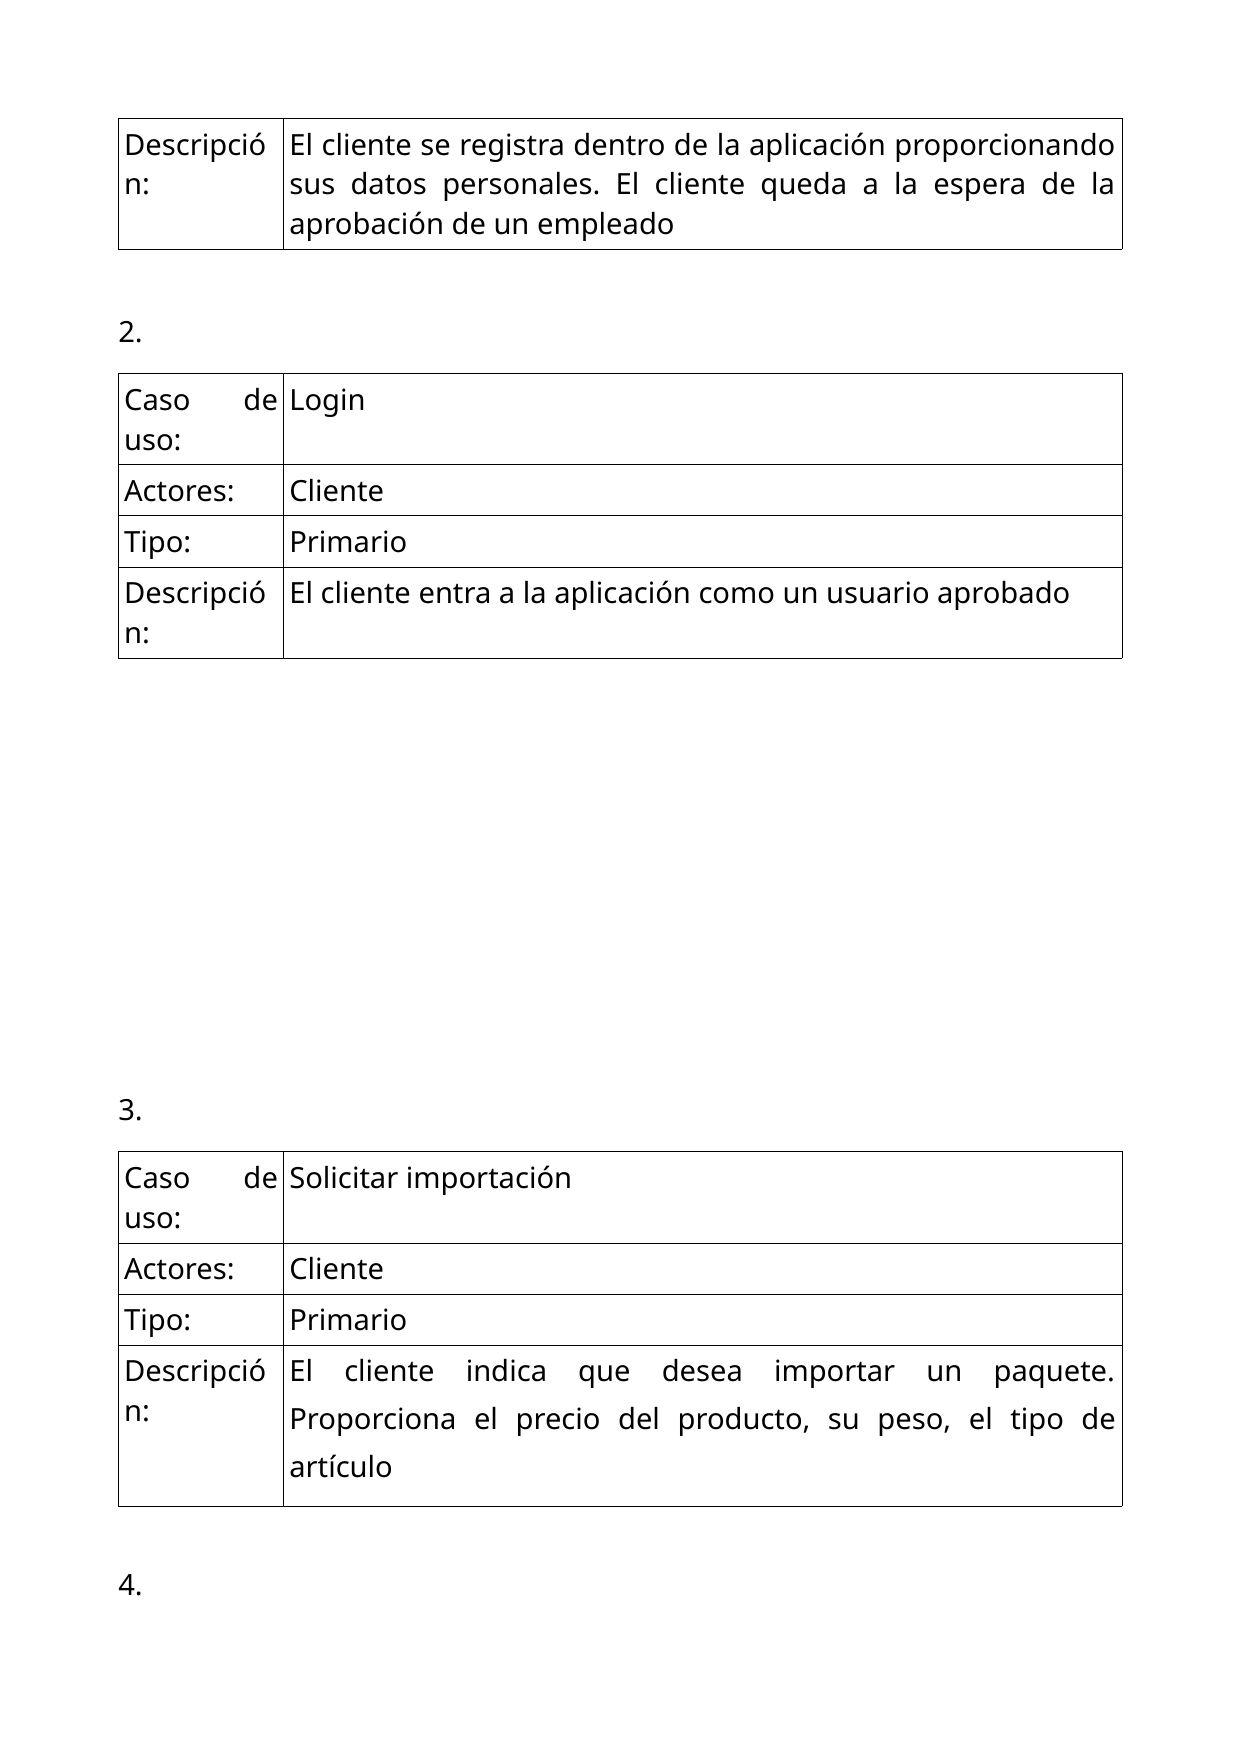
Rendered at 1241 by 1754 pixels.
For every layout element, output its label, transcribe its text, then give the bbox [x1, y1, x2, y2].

text 3. [118, 1089, 1122, 1129]
table_cell Primario [284, 1295, 1122, 1345]
table_cell Actores: [119, 1244, 283, 1294]
table_cell Descripción: [119, 568, 283, 658]
table_header Caso de uso: [119, 374, 283, 464]
table_header Solicitar importación [284, 1152, 1122, 1242]
table_cell Descripción: [119, 119, 283, 249]
table_header Caso de uso: [119, 1152, 283, 1242]
table_cell El cliente entra a la aplicación como un usuario aprobado [284, 568, 1122, 658]
table_cell Descripción: [119, 1346, 283, 1506]
table_cell Tipo: [119, 516, 283, 567]
table_cell Primario [284, 516, 1122, 567]
table_cell Actores: [119, 465, 283, 515]
table_cell El cliente indica que desea importar un paquete. Proporciona el precio del producto, su peso, el tipo de artículo [284, 1346, 1122, 1506]
table_header Login [284, 374, 1122, 464]
table_cell El cliente se registra dentro de la aplicación proporcionando sus datos personales. El cliente queda a la espera de la aprobación de un empleado [284, 119, 1122, 249]
text 2. [118, 311, 1122, 351]
text 4. [118, 1564, 1122, 1604]
table_cell Tipo: [119, 1295, 283, 1345]
table_cell Cliente [284, 465, 1122, 515]
table_cell Cliente [284, 1244, 1122, 1294]
